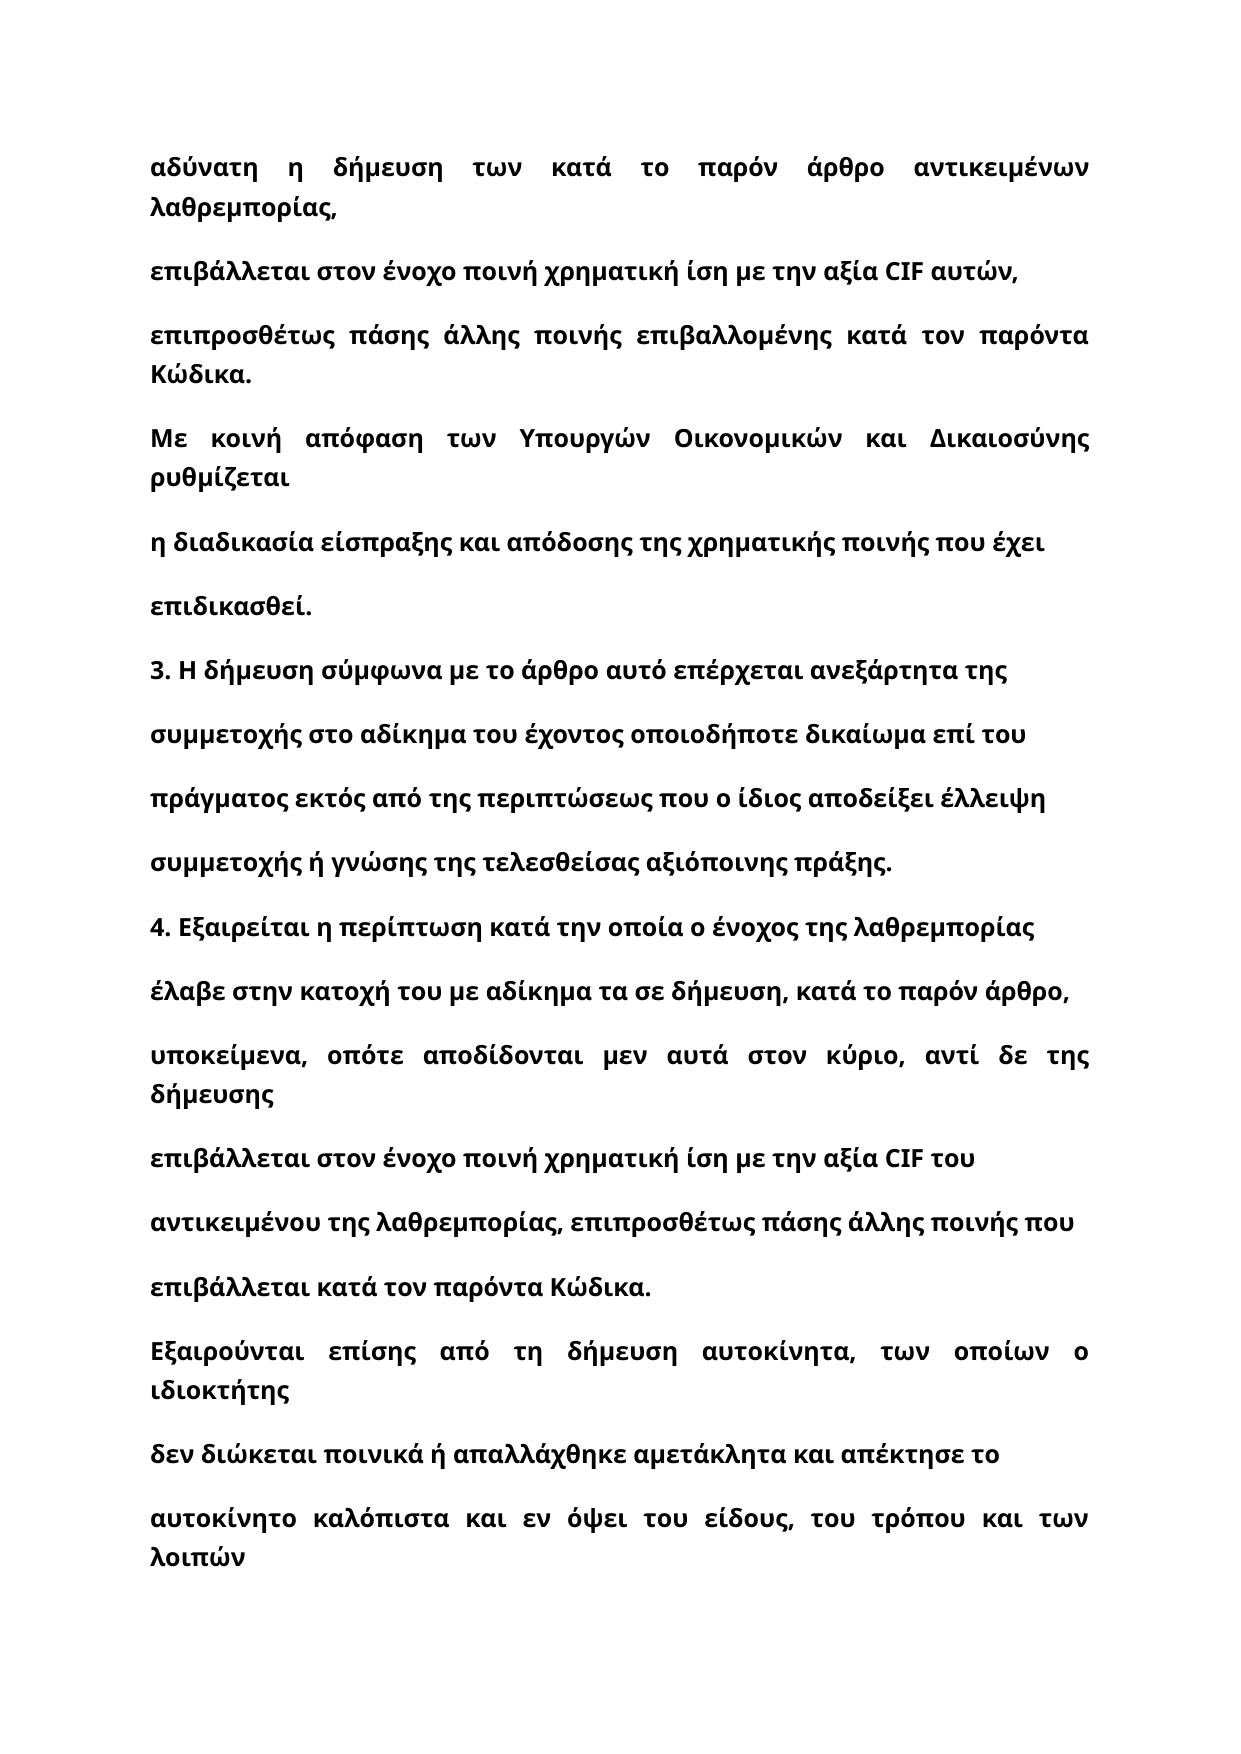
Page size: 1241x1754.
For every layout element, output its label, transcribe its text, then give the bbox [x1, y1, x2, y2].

text επιβάλλεται στον ένοχο ποινή χρηματική ίση με την αξία CIF αυτών, [150, 253, 1090, 287]
text επιβάλλεται στον ένοχο ποινή χρηματική ίση με την αξία CIF του [150, 1141, 1090, 1175]
text Εξαιρούνται επίσης από τη δήμευση αυτοκίνητα, των οποίων ο ιδιοκτήτης [150, 1333, 1090, 1407]
text πράγματος εκτός από της περιπτώσεως που ο ίδιος αποδείξει έλλειψη [150, 781, 1090, 815]
text έλαβε στην κατοχή του με αδίκημα τα σε δήμευση, κατά το παρόν άρθρο, [150, 973, 1090, 1007]
text Με κοινή απόφαση των Υπουργών Οικονομικών και Δικαιοσύνης ρυθμίζεται [150, 421, 1090, 494]
text η διαδικασία είσπραξης και απόδοσης της χρηματικής ποινής που έχει [150, 524, 1090, 558]
text αυτοκίνητο καλόπιστα και εν όψει του είδους, του τρόπου και των λοιπών [150, 1501, 1090, 1574]
text 4. Εξαιρείται η περίπτωση κατά την οποία ο ένοχος της λαθρεμπορίας [150, 909, 1090, 943]
text αντικειμένου της λαθρεμπορίας, επιπροσθέτως πάσης άλλης ποινής που [150, 1205, 1090, 1239]
text επιπροσθέτως πάσης άλλης ποινής επιβαλλομένης κατά τον παρόντα Κώδικα. [150, 317, 1090, 391]
text δεν διώκεται ποινικά ή απαλλάχθηκε αμετάκλητα και απέκτησε το [150, 1437, 1090, 1471]
text επιβάλλεται κατά τον παρόντα Κώδικα. [150, 1269, 1090, 1303]
text επιδικασθεί. [150, 588, 1090, 622]
text αδύνατη η δήμευση των κατά το παρόν άρθρο αντικειμένων λαθρεμπορίας, [150, 150, 1090, 223]
text συμμετοχής ή γνώσης της τελεσθείσας αξιόποινης πράξης. [150, 845, 1090, 879]
text υποκείμενα, οπότε αποδίδονται μεν αυτά στον κύριο, αντί δε της δήμευσης [150, 1037, 1090, 1111]
text συμμετοχής στο αδίκημα του έχοντος οποιοδήποτε δικαίωμα επί του [150, 717, 1090, 751]
text 3. Η δήμευση σύμφωνα με το άρθρο αυτό επέρχεται ανεξάρτητα της [150, 652, 1090, 687]
